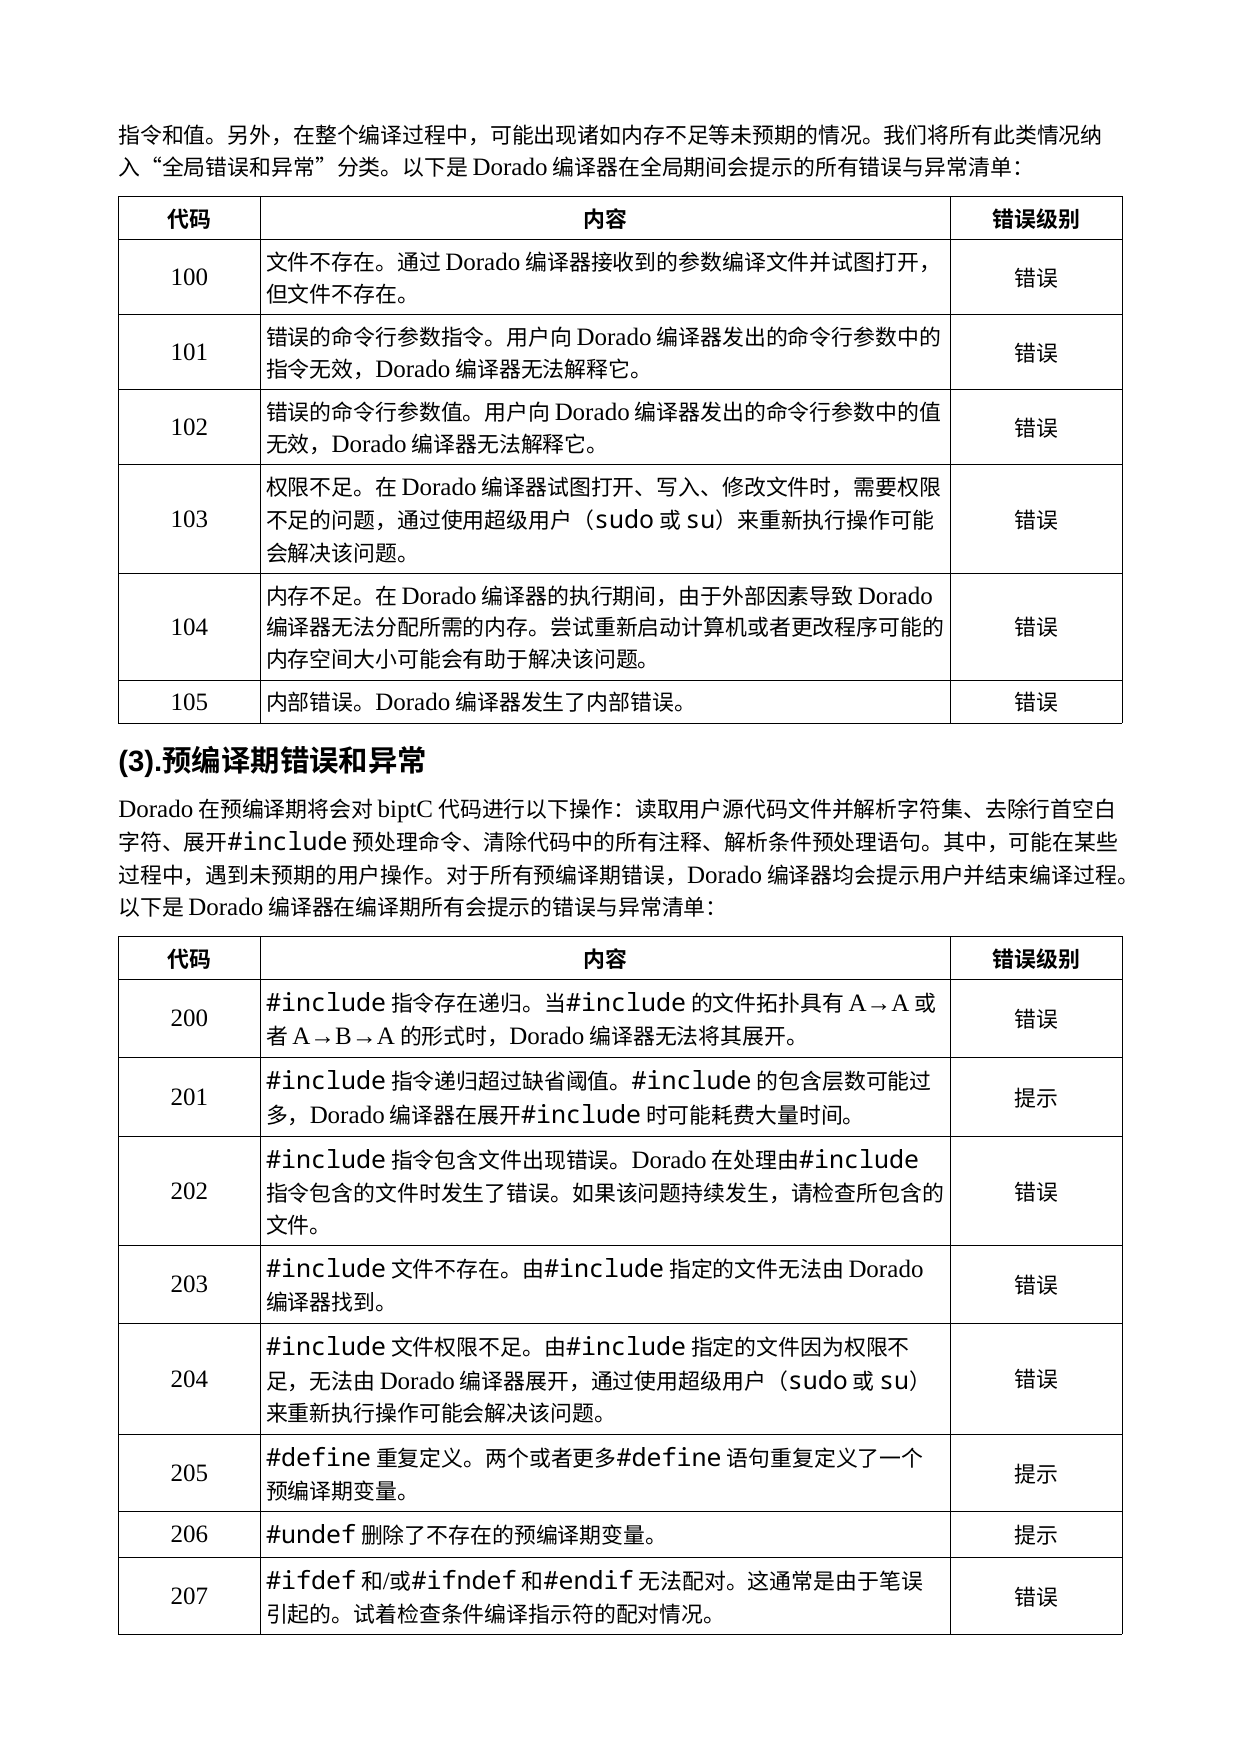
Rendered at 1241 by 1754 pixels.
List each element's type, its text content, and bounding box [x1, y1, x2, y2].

table_cell 错误 [951, 1137, 1122, 1245]
table_header 代码 [119, 197, 260, 239]
table_cell 内部错误。Dorado编译器发生了内部错误。 [261, 681, 950, 723]
table_cell #define重复定义。两个或者更多#define语句重复定义了一个预编译期变量。 [261, 1435, 950, 1511]
table_cell 错误 [951, 390, 1122, 464]
table_cell 错误 [951, 315, 1122, 389]
table_cell 103 [119, 465, 260, 573]
table_cell 错误的命令行参数指令。用户向Dorado编译器发出的命令行参数中的指令无效，Dorado编译器无法解释它。 [261, 315, 950, 389]
text 指令和值。另外，在整个编译过程中，可能出现诸如内存不足等未预期的情况。我们将所有此类情况纳入“全局错误和异常”分类。以下是Dorado编译器在全局期间会提示的所有错误与异常清单： [118, 118, 1122, 181]
table_cell 104 [119, 574, 260, 679]
table_cell 105 [119, 681, 260, 723]
table_cell 错误 [951, 574, 1122, 679]
table_cell 文件不存在。通过Dorado编译器接收到的参数编译文件并试图打开，但文件不存在。 [261, 240, 950, 314]
table_cell 提示 [951, 1435, 1122, 1511]
table_header 代码 [119, 937, 260, 979]
table_cell 错误 [951, 980, 1122, 1057]
table_cell 错误 [951, 465, 1122, 573]
text Dorado在预编译期将会对biptC代码进行以下操作：读取用户源代码文件并解析字符集、去除行首空白字符、展开#include预处理命令、清除代码中的所有注释、解析条件预处理语句。其中，可能在某些过程中，遇到未预期的用户操作。对于所有预编译期错误，Dorado编译器均会提示用户并结束编译过程。以下是Dorado编译器在编译期所有会提示的错误与异常清单： [118, 792, 1122, 921]
table_cell 203 [119, 1246, 260, 1322]
table_header 内容 [261, 937, 950, 979]
table_cell 207 [119, 1558, 260, 1634]
table_cell #include文件权限不足。由#include指定的文件因为权限不足，无法由Dorado编译器展开，通过使用超级用户（sudo或su）来重新执行操作可能会解决该问题。 [261, 1324, 950, 1434]
table_cell 102 [119, 390, 260, 464]
table_cell 错误 [951, 1324, 1122, 1434]
table_cell 错误 [951, 1558, 1122, 1634]
table_header 内容 [261, 197, 950, 239]
table_header 错误级别 [951, 197, 1122, 239]
table_cell #include指令包含文件出现错误。Dorado在处理由#include指令包含的文件时发生了错误。如果该问题持续发生，请检查所包含的文件。 [261, 1137, 950, 1245]
table_cell 提示 [951, 1058, 1122, 1136]
table_cell 204 [119, 1324, 260, 1434]
table_cell 错误 [951, 1246, 1122, 1322]
table_cell 错误 [951, 681, 1122, 723]
table_cell 100 [119, 240, 260, 314]
table_header 错误级别 [951, 937, 1122, 979]
table_cell 206 [119, 1512, 260, 1557]
table_cell 权限不足。在Dorado编译器试图打开、写入、修改文件时，需要权限不足的问题，通过使用超级用户（sudo或su）来重新执行操作可能会解决该问题。 [261, 465, 950, 573]
table_cell 错误的命令行参数值。用户向Dorado编译器发出的命令行参数中的值无效，Dorado编译器无法解释它。 [261, 390, 950, 464]
table_cell #ifdef和/或#ifndef和#endif无法配对。这通常是由于笔误引起的。试着检查条件编译指示符的配对情况。 [261, 1558, 950, 1634]
table_cell 提示 [951, 1512, 1122, 1557]
table_cell 内存不足。在Dorado编译器的执行期间，由于外部因素导致Dorado编译器无法分配所需的内存。尝试重新启动计算机或者更改程序可能的内存空间大小可能会有助于解决该问题。 [261, 574, 950, 679]
table_cell 200 [119, 980, 260, 1057]
table_cell 202 [119, 1137, 260, 1245]
table_cell 205 [119, 1435, 260, 1511]
table_cell 201 [119, 1058, 260, 1136]
table_cell 101 [119, 315, 260, 389]
subtitle (3).预编译期错误和异常 [118, 737, 1122, 780]
table_cell #include指令递归超过缺省阈值。#include的包含层数可能过多，Dorado编译器在展开#include时可能耗费大量时间。 [261, 1058, 950, 1136]
table_cell #include文件不存在。由#include指定的文件无法由Dorado编译器找到。 [261, 1246, 950, 1322]
table_cell #undef删除了不存在的预编译期变量。 [261, 1512, 950, 1557]
table_cell 错误 [951, 240, 1122, 314]
table_cell #include指令存在递归。当#include的文件拓扑具有A→A或者A→B→A的形式时，Dorado编译器无法将其展开。 [261, 980, 950, 1057]
